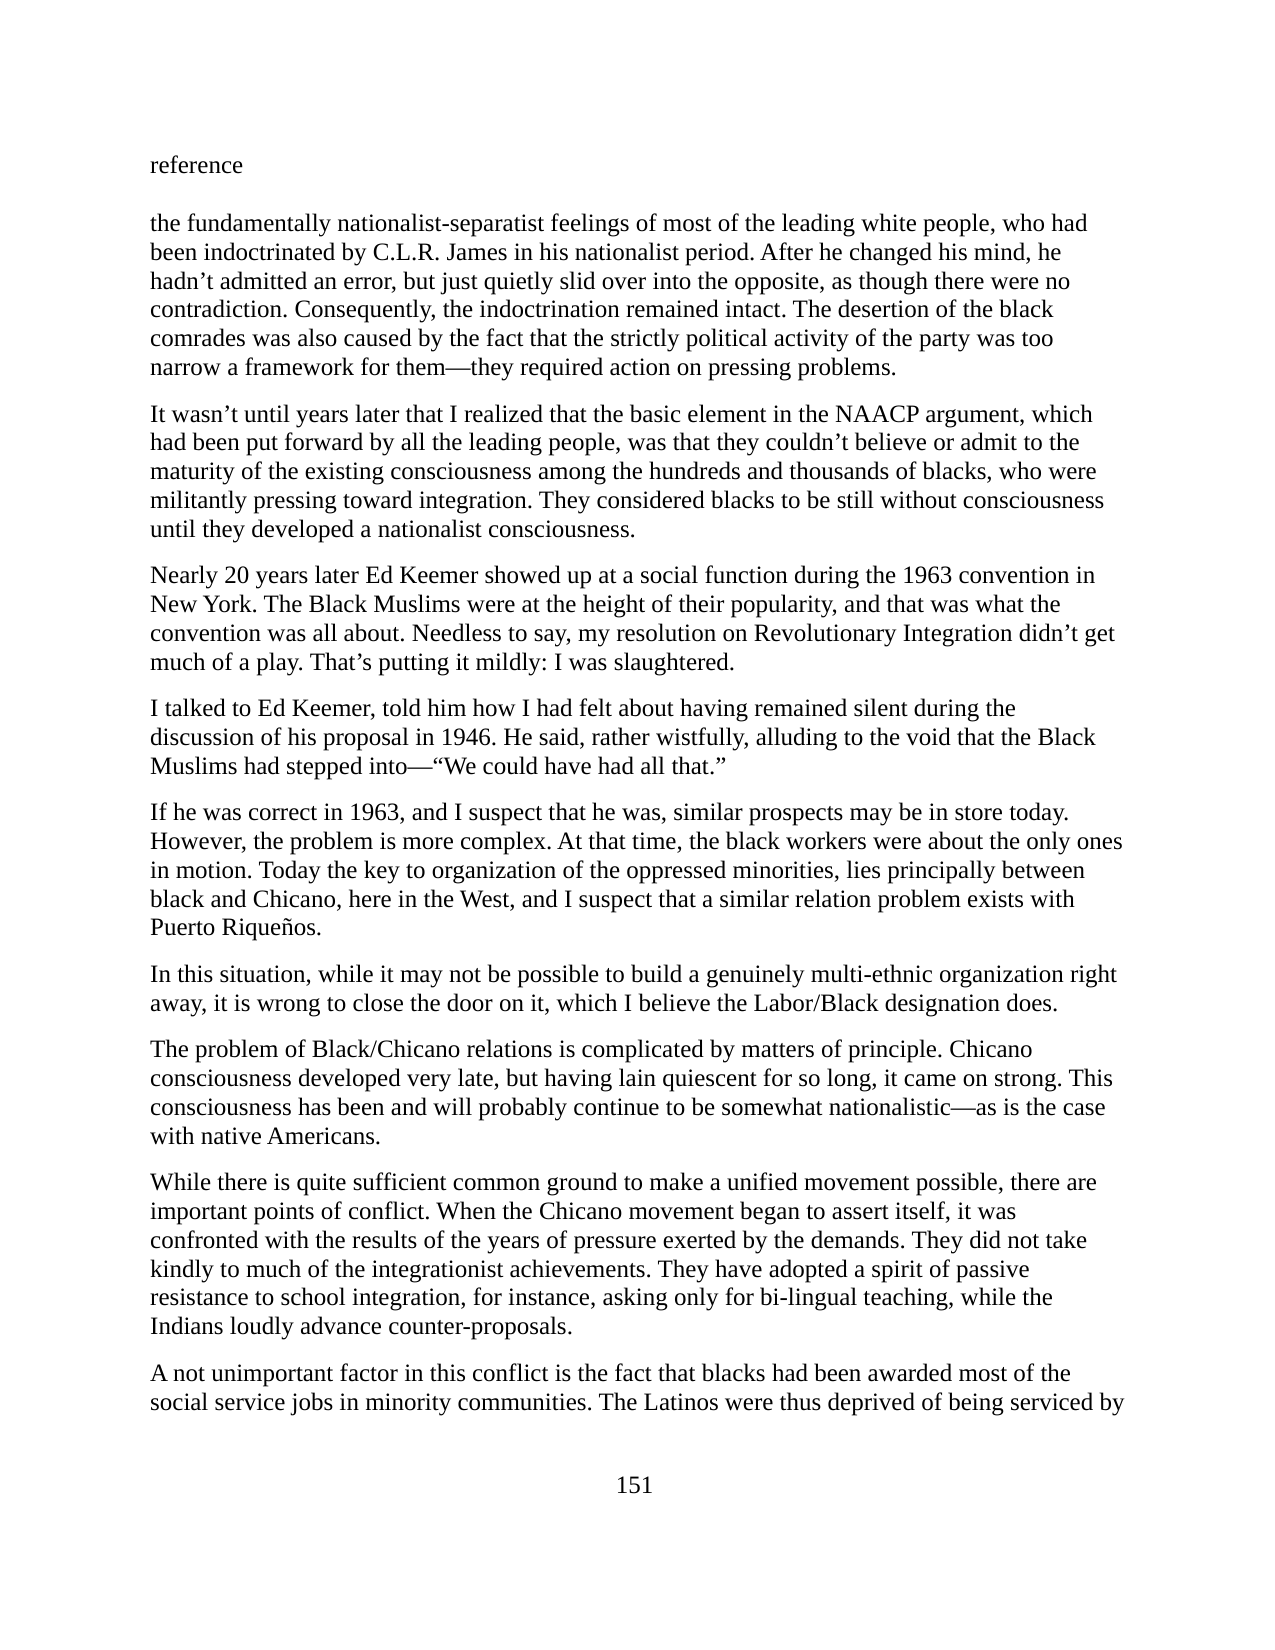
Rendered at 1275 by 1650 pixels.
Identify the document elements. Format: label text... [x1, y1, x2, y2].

text In this situation, while it may not be possible to build a genuinely multi-ethnic organization right away, it is wrong to close the door on it, which I believe the Labor/Black designation does. [150, 959, 1125, 1017]
text The problem of Black/Chicano relations is complicated by matters of principle. Chicano consciousness developed very late, but having lain quiescent for so long, it came on strong. This consciousness has been and will probably continue to be somewhat nationalistic—as is the case with native Americans. [150, 1034, 1125, 1149]
text I talked to Ed Keemer, told him how I had felt about having remained silent during the discussion of his proposal in 1946. He said, rather wistfully, alluding to the void that the Black Muslims had stepped into—“We could have had all that.” [150, 693, 1125, 779]
text the fundamentally nationalist-separatist feelings of most of the leading white people, who had been indoctrinated by C.L.R. James in his nationalist period. After he changed his mind, he hadn’t admitted an error, but just quietly slid over into the opposite, as though there were no contradiction. Consequently, the indoctrination remained intact. The desertion of the black comrades was also caused by the fact that the strictly political activity of the party was too narrow a framework for them—they required action on pressing problems. [150, 208, 1125, 381]
text If he was correct in 1963, and I suspect that he was, similar prospects may be in store today. However, the problem is more complex. At that time, the black workers were about the only ones in motion. Today the key to organization of the oppressed minorities, lies principally between black and Chicano, here in the West, and I suspect that a similar relation problem exists with Puerto Riqueños. [150, 797, 1125, 941]
text It wasn’t until years later that I realized that the basic element in the NAACP argument, which had been put forward by all the leading people, was that they couldn’t believe or admit to the maturity of the existing consciousness among the hundreds and thousands of blacks, who were militantly pressing toward integration. They considered blacks to be still without consciousness until they developed a nationalist consciousness. [150, 399, 1125, 542]
text Nearly 20 years later Ed Keemer showed up at a social function during the 1963 convention in New York. The Black Muslims were at the height of their popularity, and that was what the convention was all about. Needless to say, my resolution on Revolutionary Integration didn’t get much of a play. That’s putting it mildly: I was slaughtered. [150, 560, 1125, 675]
text While there is quite sufficient common ground to make a unified movement possible, there are important points of conflict. When the Chicano movement began to assert itself, it was confronted with the results of the years of pressure exerted by the demands. They did not take kindly to much of the integrationist achievements. They have adopted a spirit of passive resistance to school integration, for instance, asking only for bi-lingual teaching, while the Indians loudly advance counter-proposals. [150, 1167, 1125, 1340]
text A not unimportant factor in this conflict is the fact that blacks had been awarded most of the social service jobs in minority communities. The Latinos were thus deprived of being serviced by [150, 1358, 1125, 1415]
